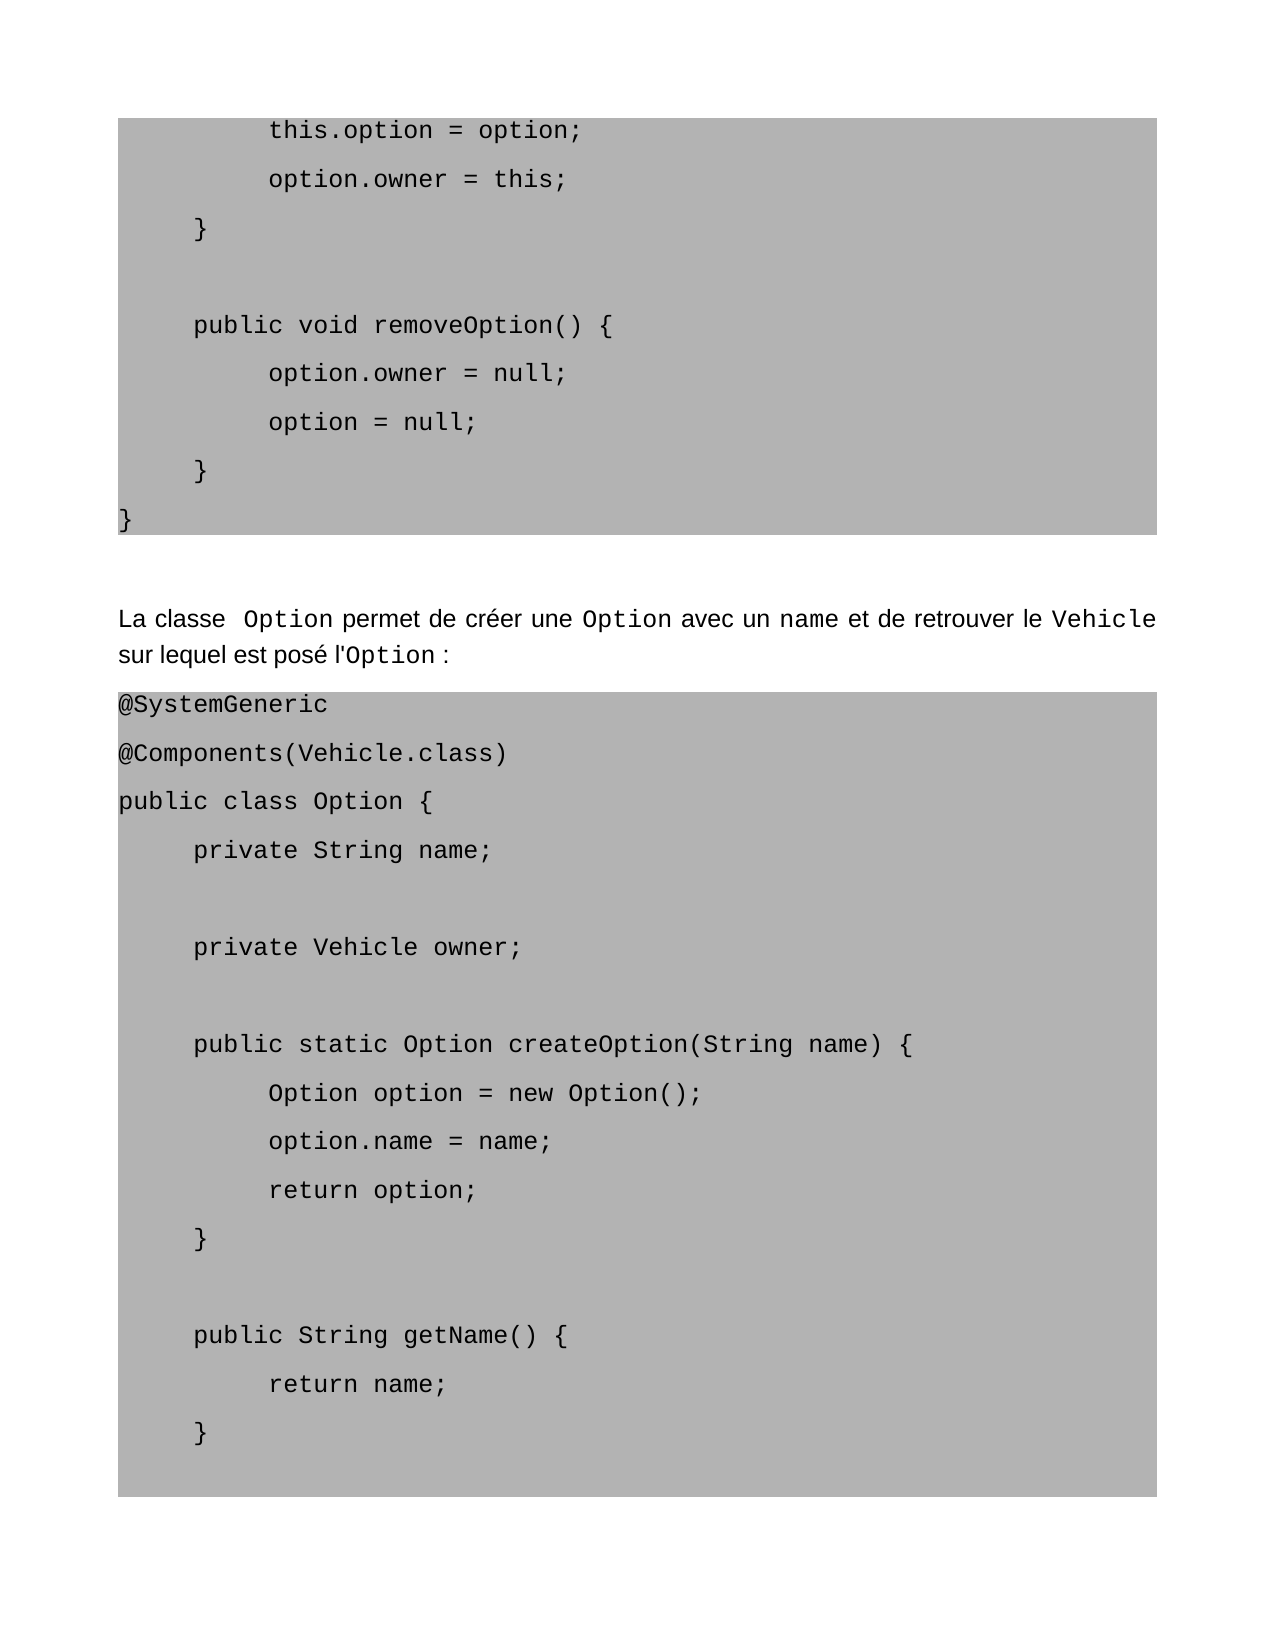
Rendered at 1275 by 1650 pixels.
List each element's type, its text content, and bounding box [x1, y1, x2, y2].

text return name; [118, 1371, 1157, 1400]
text private String name; [118, 837, 1157, 866]
text this.option = option; [118, 118, 1157, 146]
text public class Option { [118, 789, 1157, 817]
text public String getName() { [118, 1323, 1157, 1351]
text option.name = name; [118, 1129, 1157, 1157]
text option.owner = null; [118, 361, 1157, 389]
text @Components(Vehicle.class) [118, 740, 1157, 769]
text } [118, 1226, 1157, 1254]
text Option option = new Option(); [118, 1080, 1157, 1108]
text public static Option createOption(String name) { [118, 1032, 1157, 1060]
text @SystemGeneric [118, 692, 1157, 720]
text option.owner = this; [118, 167, 1157, 195]
text } [118, 1420, 1157, 1448]
text } [118, 506, 1157, 535]
text private Vehicle owner; [118, 934, 1157, 963]
text } [118, 458, 1157, 486]
text option = null; [118, 409, 1157, 438]
text } [118, 215, 1157, 243]
text return option; [118, 1177, 1157, 1206]
text public void removeOption() { [118, 312, 1157, 341]
text La classe Option permet de créer une Option avec un name et de retrouver le Vehicle sur lequel est posé l'Option : [118, 603, 1157, 671]
